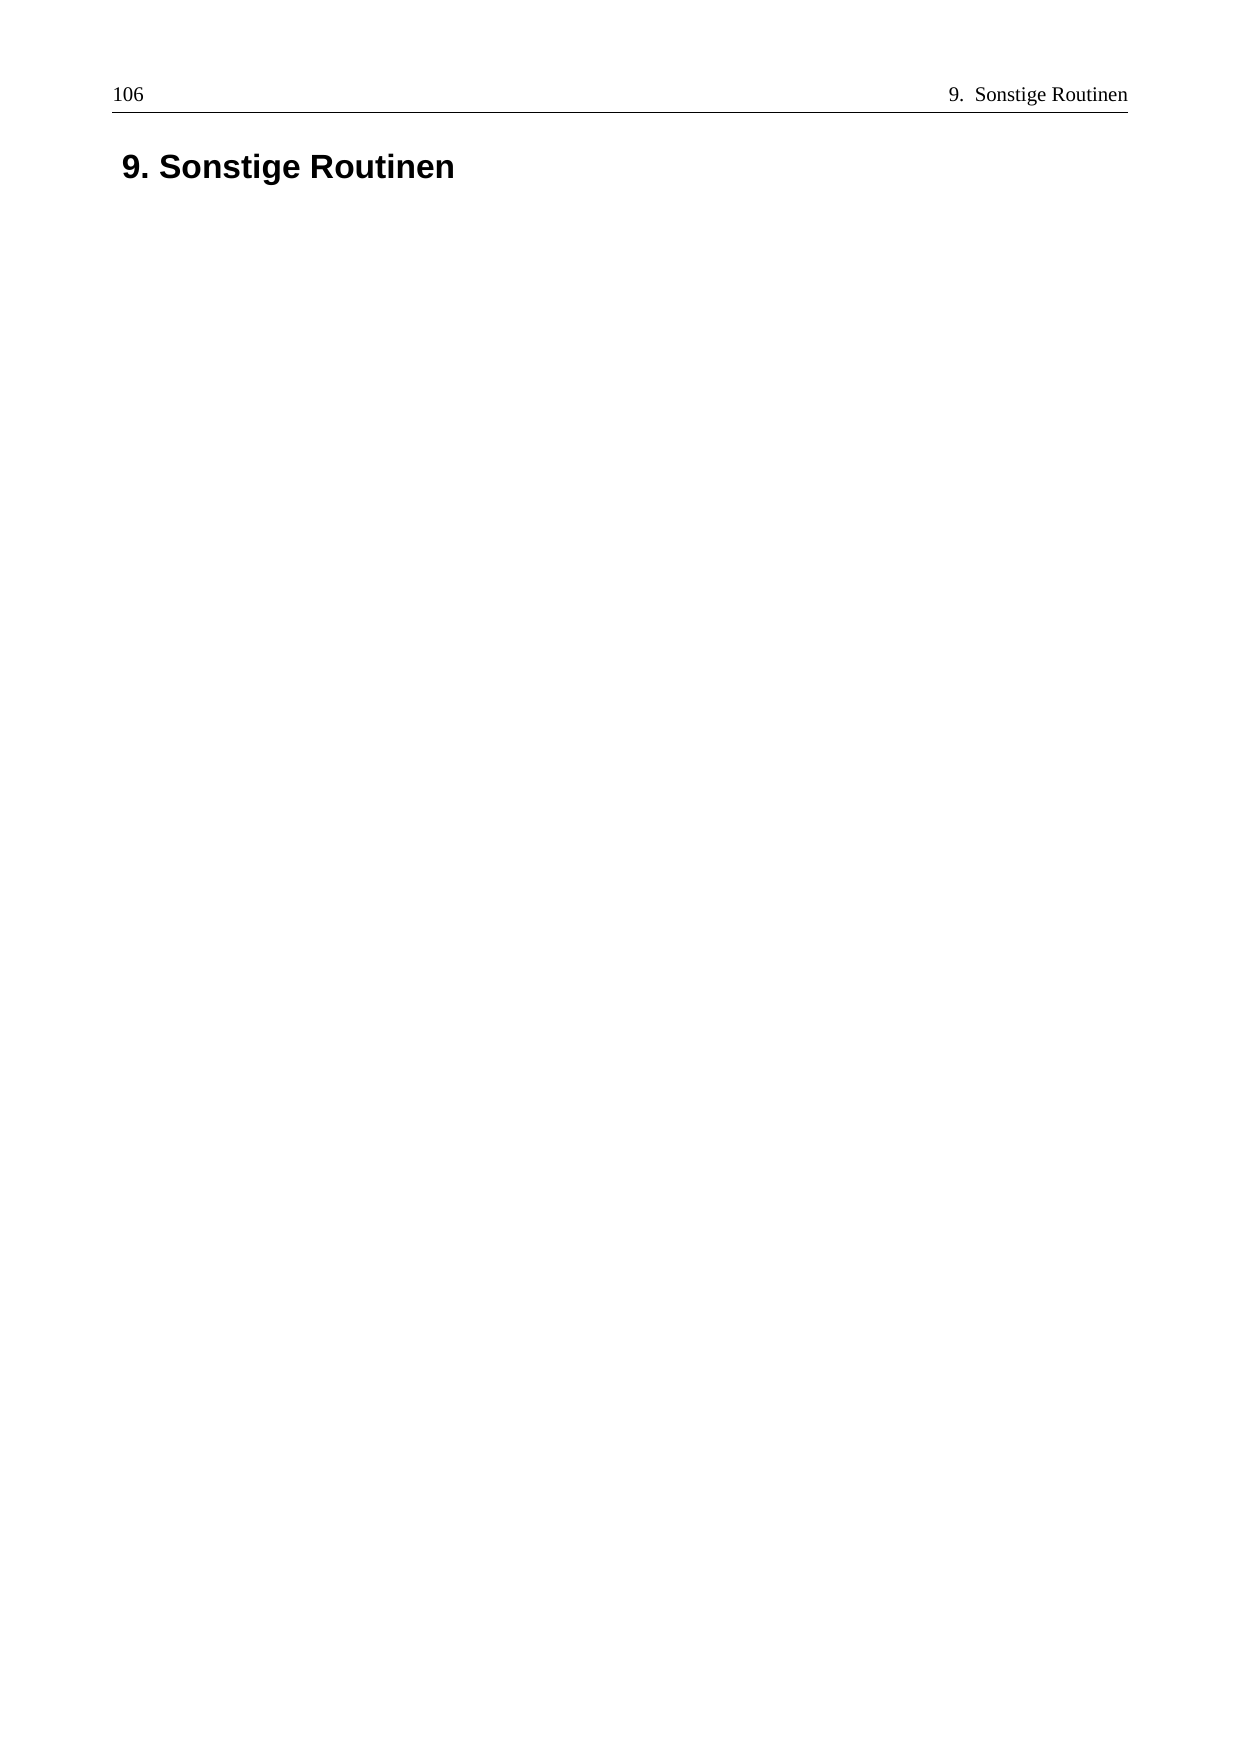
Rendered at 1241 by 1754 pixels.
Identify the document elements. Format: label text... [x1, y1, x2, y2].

subtitle Sonstige Routinen [112, 148, 1128, 185]
